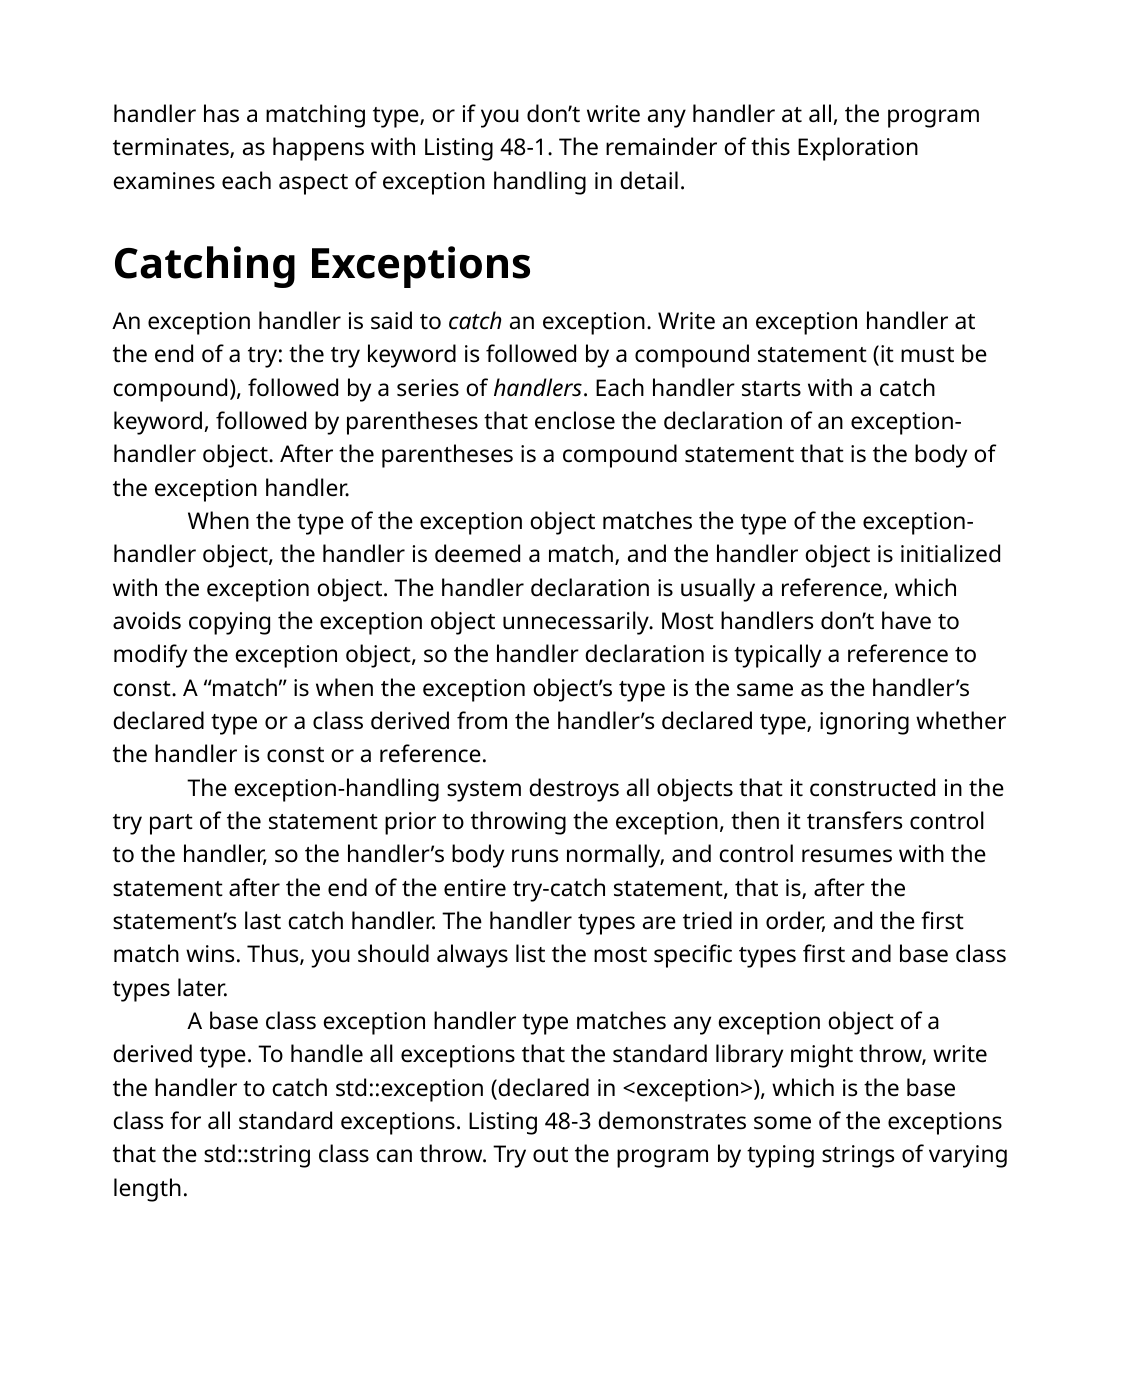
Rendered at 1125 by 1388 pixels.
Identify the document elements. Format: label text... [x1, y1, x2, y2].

text The exception-handling system destroys all objects that it constructed in the try part of the statement prior to throwing the exception, then it transfers control to the handler, so the handler’s body runs normally, and control resumes with the statement after the end of the entire try-catch statement, that is, after the statement’s last catch handler. The handler types are tried in order, and the first match wins. Thus, you should always list the most specific types first and base class types later. [112, 769, 1012, 1003]
text handler has a matching type, or if you don’t write any handler at all, the program terminates, as happens with Listing 48-1. The remainder of this Exploration examines each aspect of exception handling in detail. [112, 96, 1012, 196]
text When the type of the exception object matches the type of the exception-handler object, the handler is deemed a match, and the handler object is initialized with the exception object. The handler declaration is usually a reference, which avoids copying the exception object unnecessarily. Most handlers don’t have to modify the exception object, so the handler declaration is typically a reference to const. A “match” is when the exception object’s type is the same as the handler’s declared type or a class derived from the handler’s declared type, ignoring whether the handler is const or a reference. [112, 503, 1012, 769]
text An exception handler is said to catch an exception. Write an exception handler at the end of a try: the try keyword is followed by a compound statement (it must be compound), followed by a series of handlers. Each handler starts with a catch keyword, followed by parentheses that enclose the declaration of an exception-handler object. After the parentheses is a compound statement that is the body of the exception handler. [112, 303, 1012, 503]
text A base class exception handler type matches any exception object of a derived type. To handle all exceptions that the standard library might throw, write the handler to catch std::exception (declared in <exception>), which is the base class for all standard exceptions. Listing 48-3 demonstrates some of the exceptions that the std::string class can throw. Try out the program by typing strings of varying length. [112, 1003, 1012, 1203]
subtitle Catching Exceptions [112, 233, 1012, 290]
